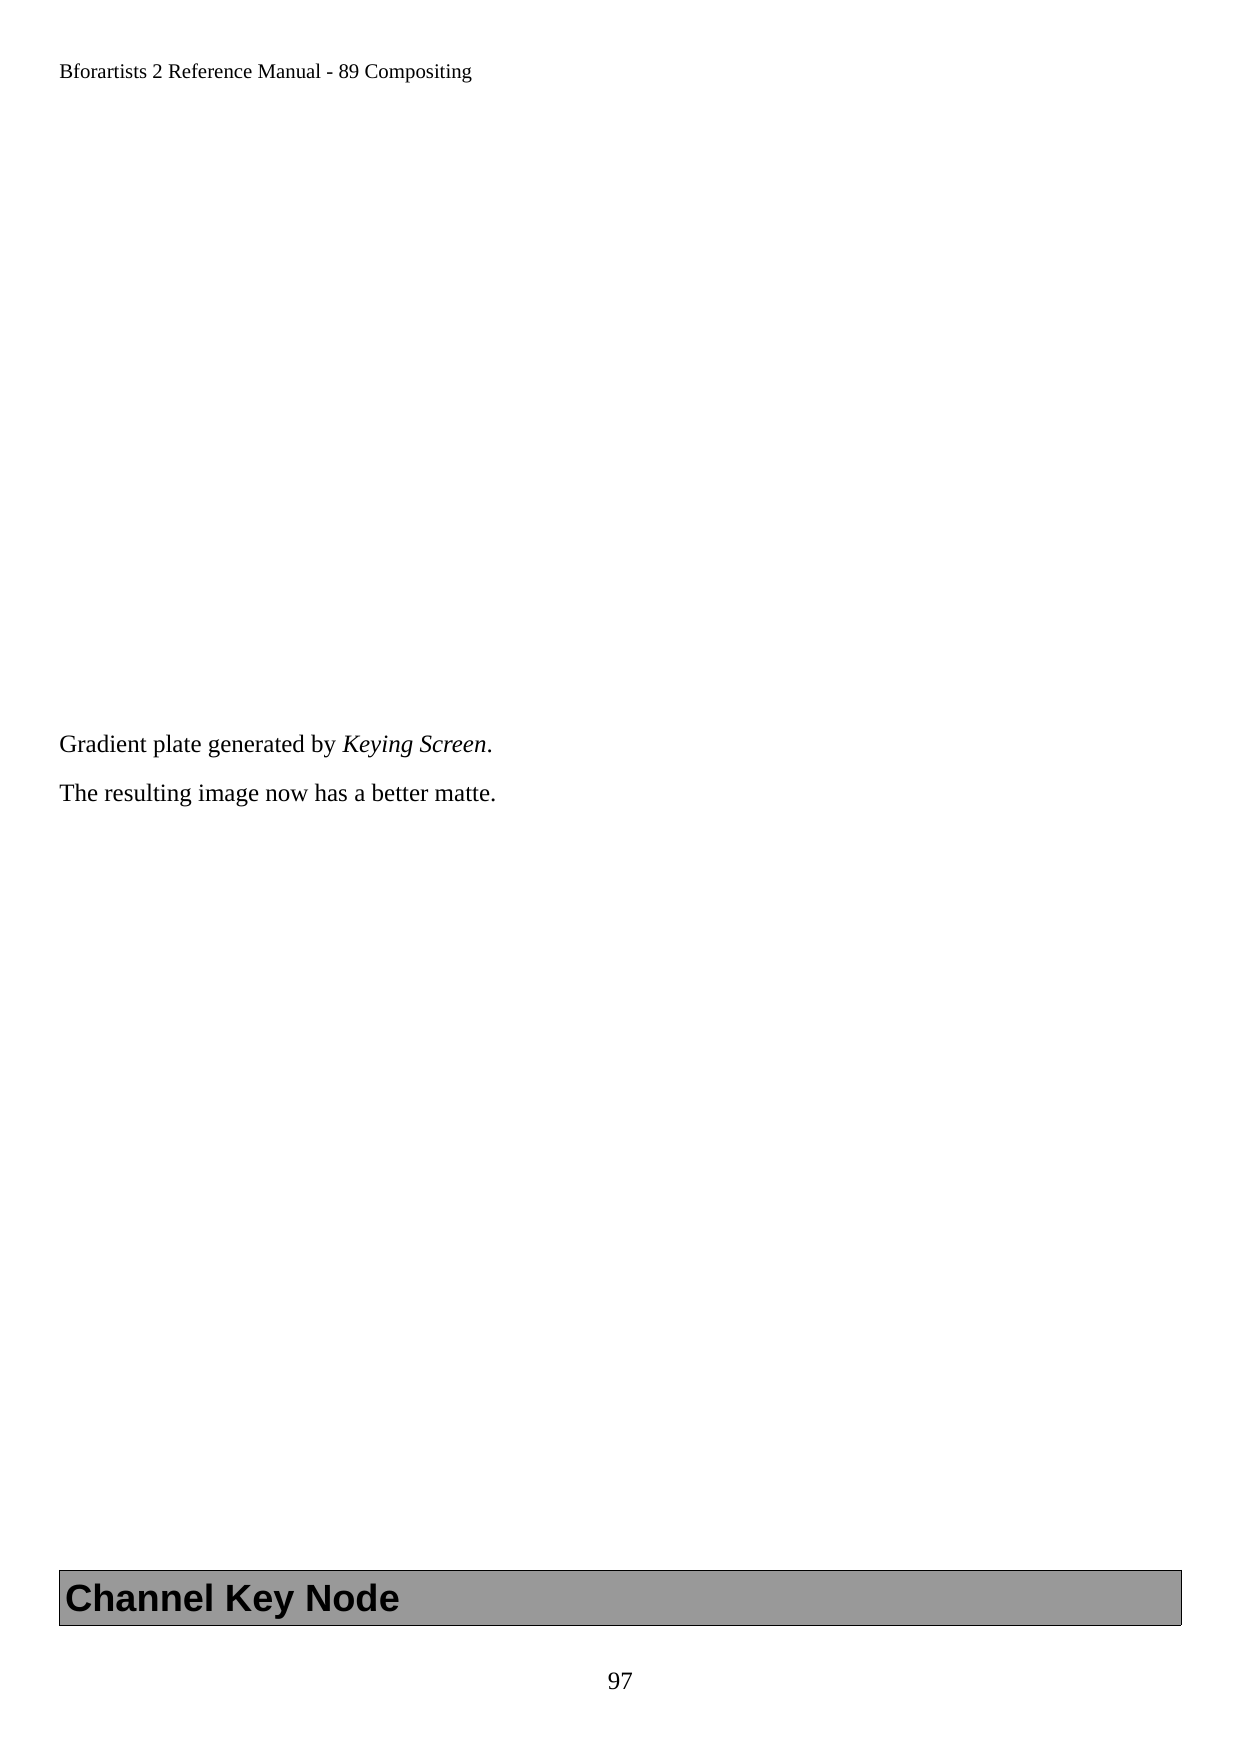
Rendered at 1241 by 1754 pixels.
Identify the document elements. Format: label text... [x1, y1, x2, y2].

table_header Channel Key Node [60, 1571, 1181, 1625]
text Gradient plate generated by Keying Screen. [59, 729, 1181, 758]
text The resulting image now has a better matte. [59, 778, 1181, 807]
